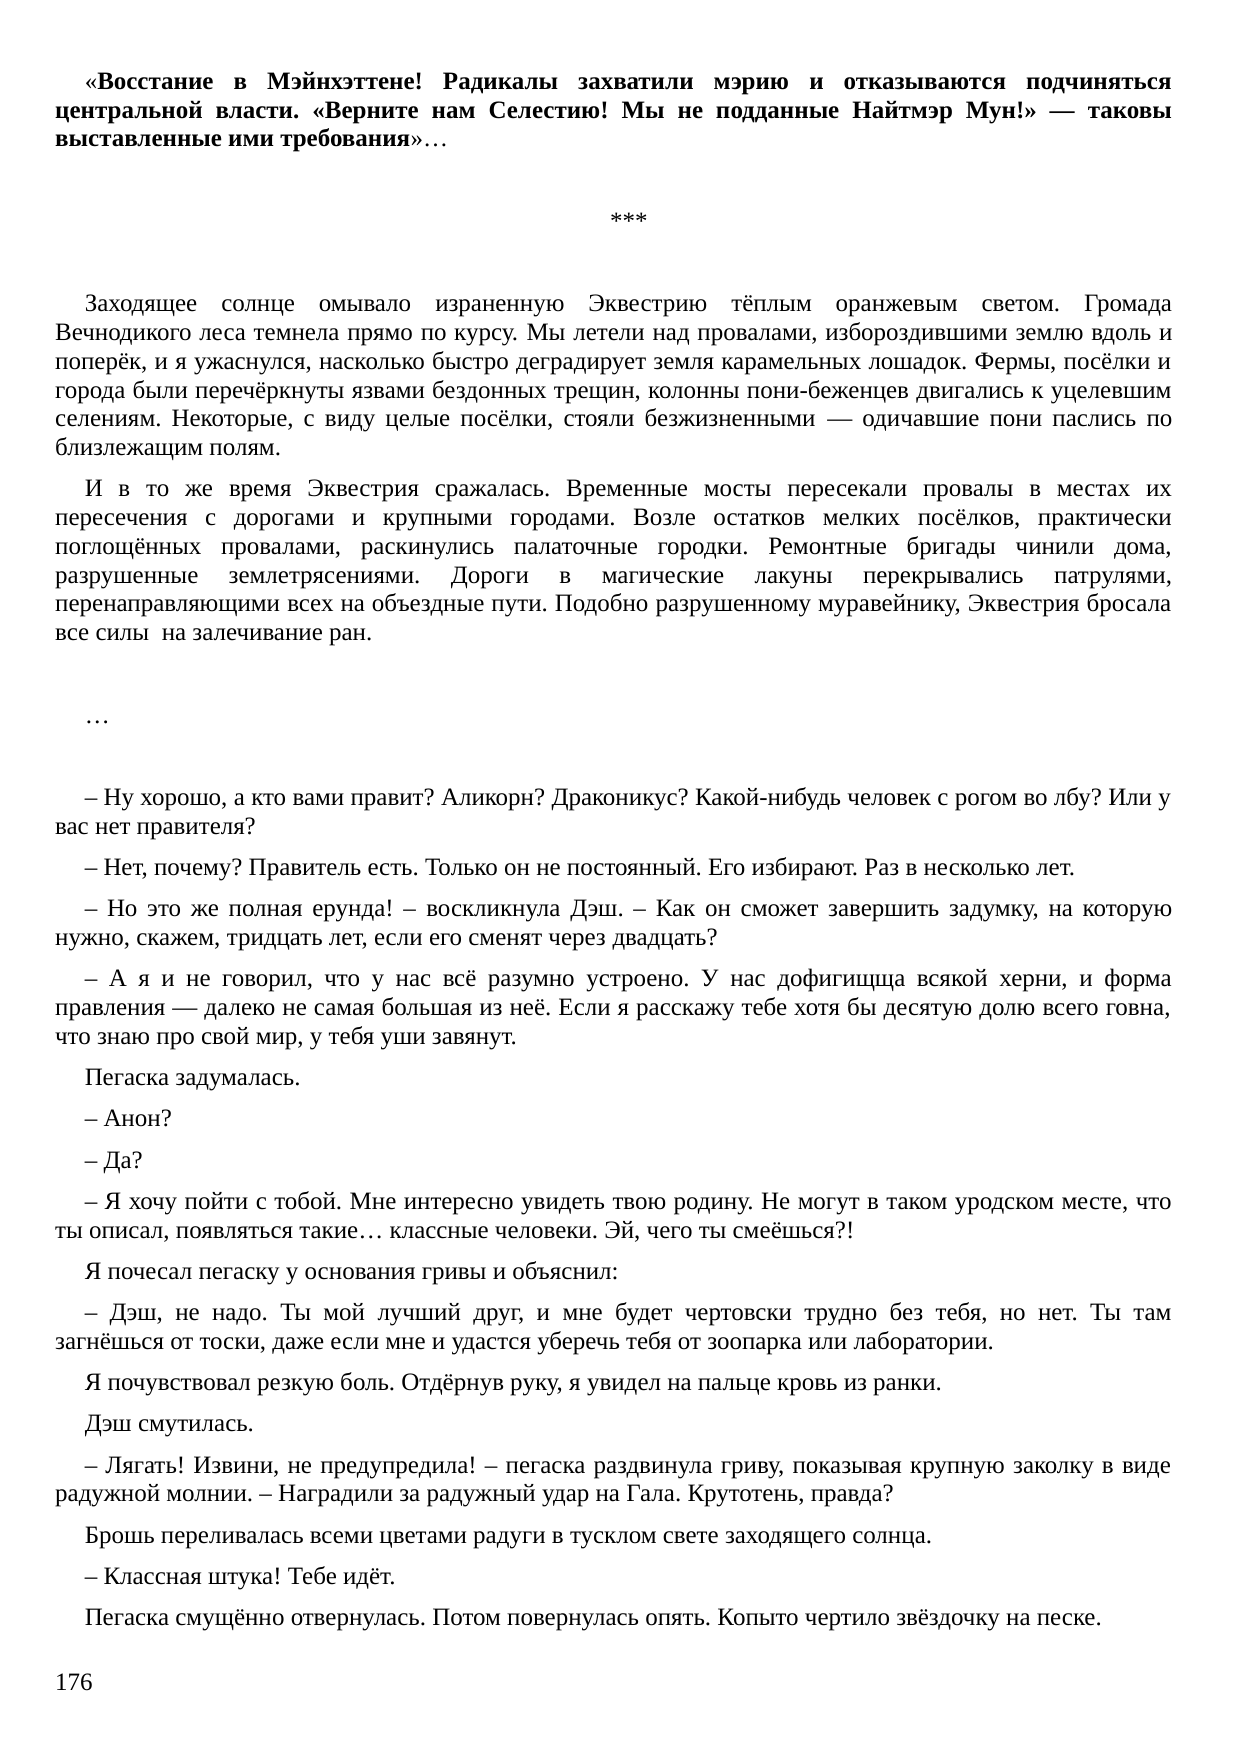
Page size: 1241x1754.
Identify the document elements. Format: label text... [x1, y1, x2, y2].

text «Восстание в Мэйнхэттене! Радикалы захватили мэрию и отказываются подчиняться центральной власти. «Верните нам Селестию! Мы не подданные Найтмэр Мун!» — таковы выставленные ими требования»… [55, 66, 1173, 152]
text – Ну хорошо, а кто вами правит? Аликорн? Драконикус? Какой-нибудь человек с рогом во лбу? Или у вас нет правителя? [55, 782, 1173, 840]
text – Нет, почему? Правитель есть. Только он не постоянный. Его избирают. Раз в несколько лет. [55, 852, 1173, 881]
text И в то же время Эквестрия сражалась. Временные мосты пересекали провалы в местах их пересечения с дорогами и крупными городами. Возле остатков мелких посёлков, практически поглощённых провалами, раскинулись палаточные городки. Ремонтные бригады чинили дома, разрушенные землетрясениями. Дороги в магические лакуны перекрывались патрулями, перенаправляющими всех на объездные пути. Подобно разрушенному муравейнику, Эквестрия бросала все силы на залечивание ран. [55, 473, 1173, 646]
text – А я и не говорил, что у нас всё разумно устроено. У нас дофигищща всякой херни, и форма правления — далеко не самая большая из неё. Если я расскажу тебе хотя бы десятую долю всего говна, что знаю про свой мир, у тебя уши завянут. [55, 963, 1173, 1050]
text – Лягать! Извини, не предупредила! – пегаска раздвинула гриву, показывая крупную заколку в виде радужной молнии. – Наградили за радужный удар на Гала. Крутотень, правда? [55, 1450, 1173, 1507]
text – Дэш, не надо. Ты мой лучший друг, и мне будет чертовски трудно без тебя, но нет. Ты там загнёшься от тоски, даже если мне и удастся уберечь тебя от зоопарка или лаборатории. [55, 1297, 1173, 1355]
text *** [55, 206, 1173, 235]
text – Да? [55, 1145, 1173, 1173]
text … [55, 700, 1173, 728]
text Пегаска смущённо отвернулась. Потом повернулась опять. Копыто чертило звёздочку на песке. [55, 1602, 1173, 1631]
text Брошь переливалась всеми цветами радуги в тусклом свете заходящего солнца. [55, 1520, 1173, 1548]
text Я почувствовал резкую боль. Отдёрнув руку, я увидел на пальце кровь из ранки. [55, 1367, 1173, 1396]
text Я почесал пегаску у основания гривы и объяснил: [55, 1256, 1173, 1285]
text – Классная штука! Тебе идёт. [55, 1561, 1173, 1590]
text – Но это же полная ерунда! – воскликнула Дэш. – Как он сможет завершить задумку, на которую нужно, скажем, тридцать лет, если его сменят через двадцать? [55, 893, 1173, 951]
text – Я хочу пойти с тобой. Мне интересно увидеть твою родину. Не могут в таком уродском месте, что ты описал, появляться такие… классные человеки. Эй, чего ты смеёшься?! [55, 1186, 1173, 1243]
text Заходящее солнце омывало израненную Эквестрию тёплым оранжевым светом. Громада Вечнодикого леса темнела прямо по курсу. Мы летели над провалами, избороздившими землю вдоль и поперёк, и я ужаснулся, насколько быстро деградирует земля карамельных лошадок. Фермы, посёлки и города были перечёркнуты язвами бездонных трещин, колонны пони-беженцев двигались к уцелевшим селениям. Некоторые, с виду целые посёлки, стояли безжизненными — одичавшие пони паслись по близлежащим полям. [55, 288, 1173, 461]
text Пегаска задумалась. [55, 1062, 1173, 1091]
text – Анон? [55, 1103, 1173, 1132]
text Дэш смутилась. [55, 1408, 1173, 1437]
